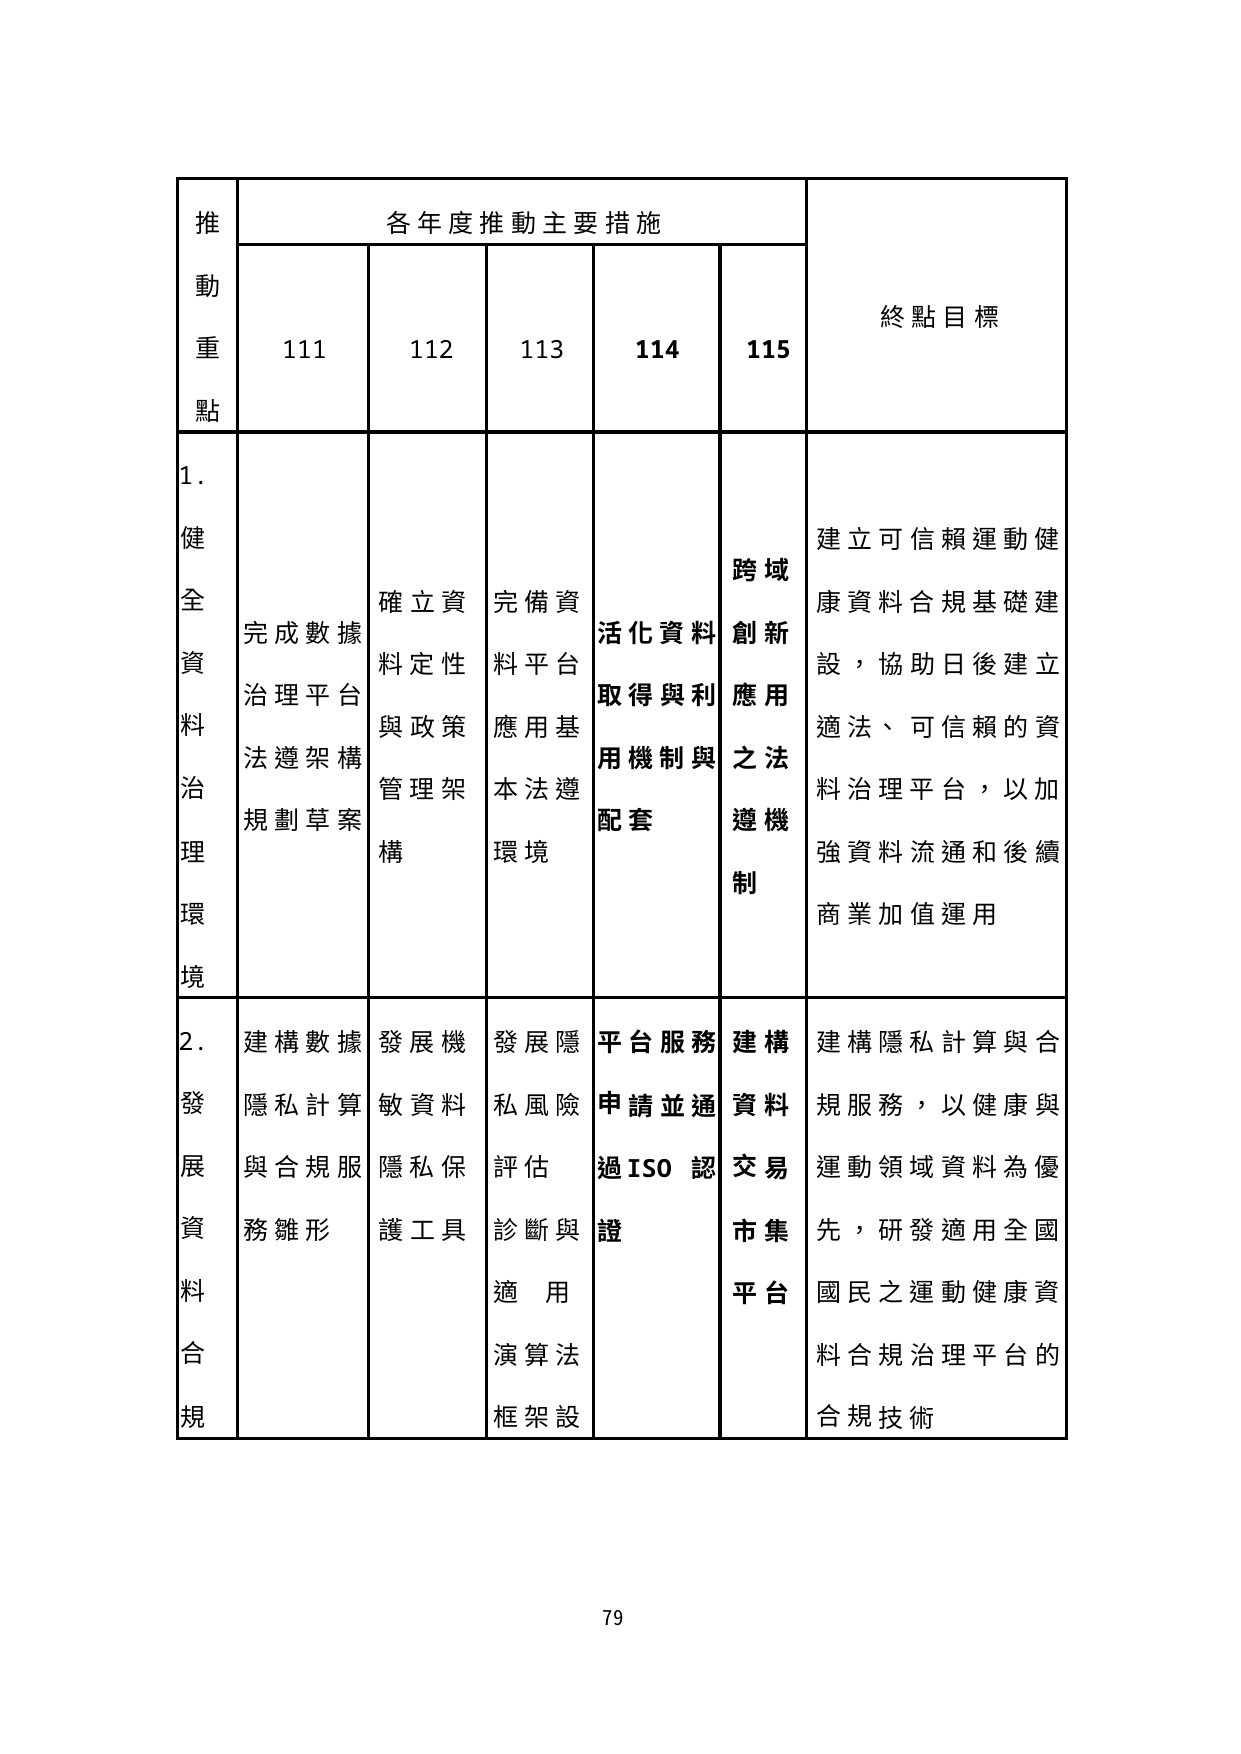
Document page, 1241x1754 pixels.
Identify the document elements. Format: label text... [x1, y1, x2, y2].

table_cell 發展隱私風險評估 診斷與適 用演算法框架設 [488, 999, 592, 1437]
table_cell 完成數據治理平台法遵架構規劃草案 [239, 434, 367, 996]
table_cell 確立資料定性與政策管理架 構 [370, 434, 485, 996]
table_cell 建構隱私計算與合規服務，以健康與運動領域資料為優先，研發適用全國國民之運動健康資 料合規治理平台的合規技術 [808, 999, 1065, 1437]
table_cell 完備資料平台應用基本法遵 環境 [488, 434, 592, 996]
table_cell 2.發展資料合規與應用 [179, 999, 236, 1437]
table_cell 建構資料交易市集平台 [722, 999, 805, 1437]
table_cell 發展機敏資料隱私保護工具 [370, 999, 485, 1437]
table_header 各年度推動主要措施 [239, 180, 805, 243]
table_cell 111 [239, 246, 367, 430]
table_cell 建立可信賴運動健康資料合規基礎建設，協助日後建立適法、可信賴的資料治理平台，以加 強資料流通和後續商業加值運用 [808, 434, 1065, 996]
table_cell 建構數據隱私計算與合規服務雛形 [239, 999, 367, 1437]
table_cell 1.健全資料治理環境 [179, 434, 236, 996]
table_header 推動重點 [179, 180, 236, 430]
table_cell 114 [595, 246, 718, 430]
table_header 終點目標 [808, 180, 1065, 430]
table_cell 平台服務申請並通過ISO 認證 [595, 999, 718, 1437]
table_cell 112 [370, 246, 485, 430]
table_cell 跨域創新應用之法遵機制 [722, 434, 805, 996]
table_cell 活化資料取得與利用機制與配套 [595, 434, 718, 996]
table_cell 115 [722, 246, 805, 430]
table_cell 113 [488, 246, 592, 430]
